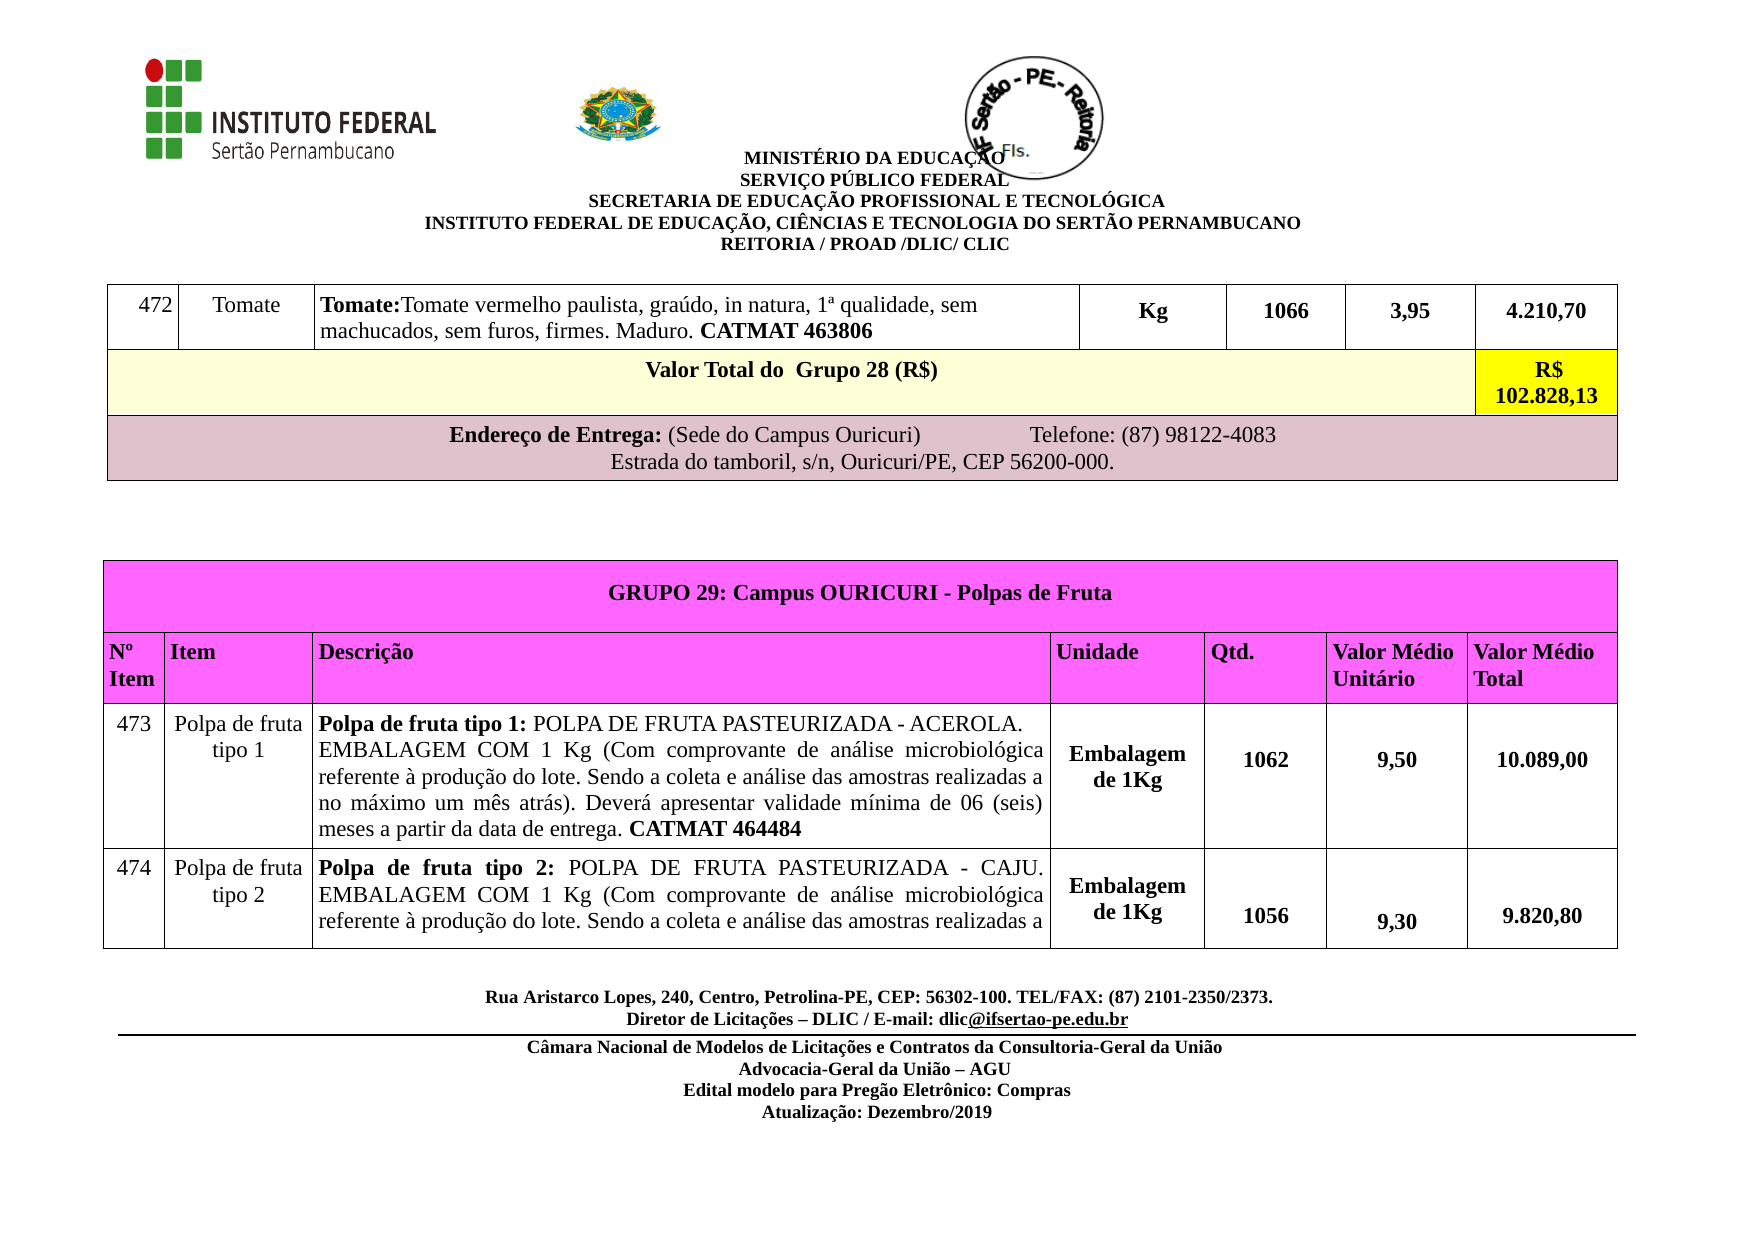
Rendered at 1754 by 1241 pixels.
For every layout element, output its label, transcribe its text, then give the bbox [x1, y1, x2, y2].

table_cell Qtd. [1205, 633, 1326, 703]
table_cell Polpa de fruta tipo 2: POLPA DE FRUTA PASTEURIZADA - CAJU. EMBALAGEM COM 1 Kg (Com comprovante de análise microbiológica referente à produção do lote. Sendo a coleta e análise das amostras realizadas a [313, 849, 1050, 948]
table_cell Descrição [313, 633, 1050, 703]
table_cell R$ 102.828,13 [1476, 350, 1617, 414]
table_cell 1066 [1227, 285, 1345, 349]
table_cell Nº Item [104, 633, 164, 703]
table_cell Polpa de fruta tipo 1: POLPA DE FRUTA PASTEURIZADA - ACEROLA. EMBALAGEM COM 1 Kg (Com comprovante de análise microbiológica referente à produção do lote. Sendo a coleta e análise das amostras realizadas a no máximo um mês atrás). Deverá apresentar validade mínima de 06 (seis) meses a partir da data de entrega. CATMAT 464484 [313, 704, 1050, 847]
table_cell Endereço de Entrega: (Sede do Campus Ouricuri) Telefone: (87) 98122-4083 Estrada do tamboril, s/n, Ouricuri/PE, CEP 56200-000. [108, 416, 1617, 480]
table_cell Valor Total do Grupo 28 (R$) [108, 350, 1475, 414]
table_cell Polpa de fruta tipo 2 [165, 849, 312, 948]
table_cell 1062 [1205, 704, 1326, 847]
picture [575, 87, 661, 141]
table_cell 1056 [1205, 849, 1326, 948]
table_cell Embalagem de 1Kg [1051, 704, 1204, 847]
table_cell 472 [108, 285, 178, 349]
table_cell 9,50 [1327, 704, 1467, 847]
table_cell Tomate:Tomate vermelho paulista, graúdo, in natura, 1ª qualidade, sem machucados, sem furos, firmes. Maduro. CATMAT 463806 [315, 285, 1079, 349]
table_cell Polpa de fruta tipo 1 [165, 704, 312, 847]
table_cell Item [165, 633, 312, 703]
table_cell Embalagem de 1Kg [1051, 849, 1204, 948]
table_cell Valor Médio Total [1468, 633, 1617, 703]
table_cell 9,30 [1327, 849, 1467, 948]
table_cell 473 [104, 704, 164, 847]
table_header GRUPO 29: Campus OURICURI - Polpas de Fruta [104, 561, 1617, 632]
table_cell 9.820,80 [1468, 849, 1617, 948]
table_cell Unidade [1051, 633, 1204, 703]
table_cell 3,95 [1346, 285, 1475, 349]
picture [145, 58, 435, 159]
table_cell Valor Médio Unitário [1327, 633, 1467, 703]
table_cell 10.089,00 [1468, 704, 1617, 847]
table_cell Kg [1080, 285, 1226, 349]
table_cell 474 [104, 849, 164, 948]
table_cell Tomate [179, 285, 314, 349]
picture [957, 45, 1111, 186]
table_cell 4.210,70 [1476, 285, 1617, 349]
